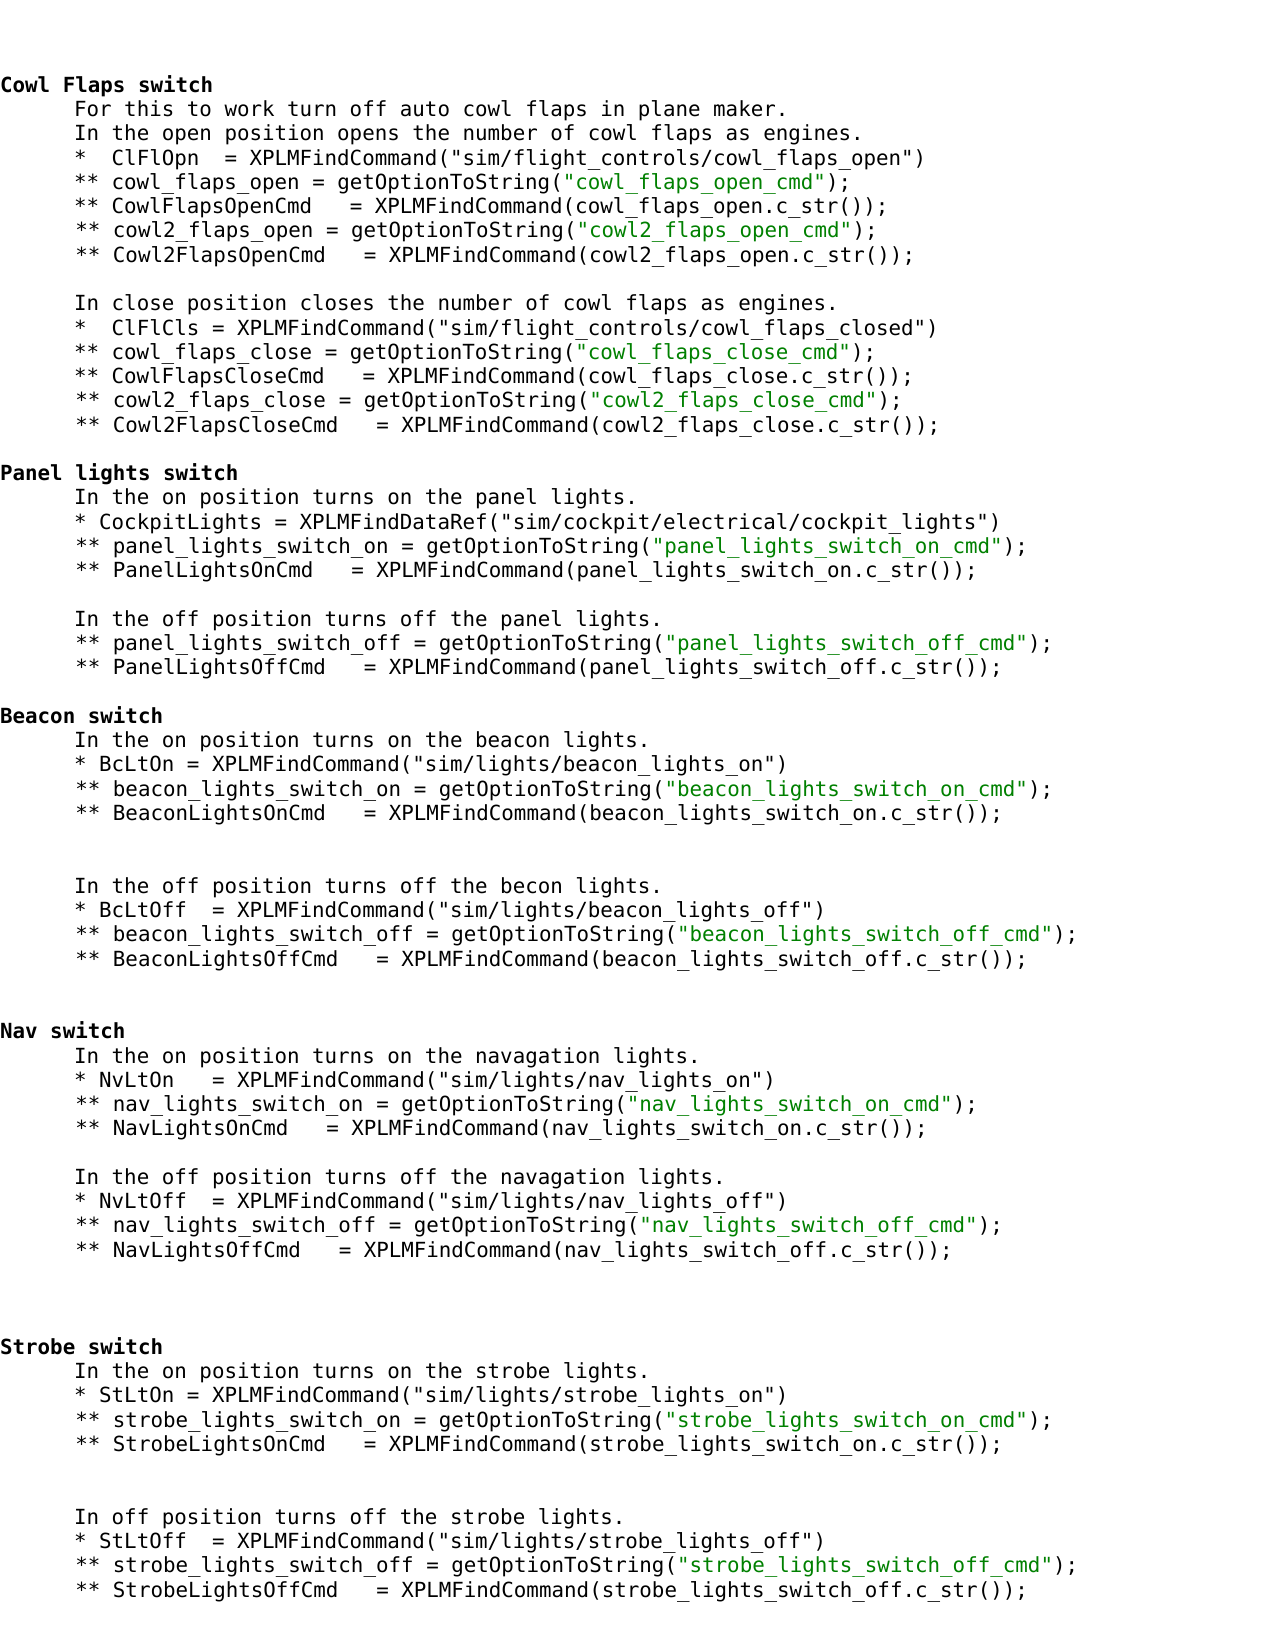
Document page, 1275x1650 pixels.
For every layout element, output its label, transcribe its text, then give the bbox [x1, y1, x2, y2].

text ** Cowl2FlapsOpenCmd = XPLMFindCommand(cowl2_flaps_open.c_str()); [0, 243, 1275, 267]
text * StLtOn = XPLMFindCommand("sim/lights/strobe_lights_on") [0, 1383, 1275, 1408]
text In close position closes the number of cowl flaps as engines. [0, 291, 1275, 316]
text Panel lights switch [0, 461, 1275, 485]
text * BcLtOn = XPLMFindCommand("sim/lights/beacon_lights_on") [0, 752, 1275, 777]
text * ClFlOpn = XPLMFindCommand("sim/flight_controls/cowl_flaps_open") [0, 146, 1275, 170]
text * ClFlCls = XPLMFindCommand("sim/flight_controls/cowl_flaps_closed") [0, 316, 1275, 340]
text ** beacon_lights_switch_off = getOptionToString("beacon_lights_switch_off_cmd"); [0, 922, 1275, 947]
text ** panel_lights_switch_on = getOptionToString("panel_lights_switch_on_cmd"); [0, 534, 1275, 558]
text In the off position turns off the becon lights. [0, 874, 1275, 898]
text * BcLtOff = XPLMFindCommand("sim/lights/beacon_lights_off") [0, 898, 1275, 922]
text ** beacon_lights_switch_on = getOptionToString("beacon_lights_switch_on_cmd"); [0, 777, 1275, 801]
text ** CowlFlapsOpenCmd = XPLMFindCommand(cowl_flaps_open.c_str()); [0, 194, 1275, 218]
text ** StrobeLightsOffCmd = XPLMFindCommand(strobe_lights_switch_off.c_str()); [0, 1578, 1275, 1602]
text ** PanelLightsOnCmd = XPLMFindCommand(panel_lights_switch_on.c_str()); [0, 558, 1275, 582]
text In the on position turns on the navagation lights. [0, 1044, 1275, 1068]
text In off position turns off the strobe lights. [0, 1505, 1275, 1529]
text Cowl Flaps switch [0, 73, 1275, 97]
text ** BeaconLightsOffCmd = XPLMFindCommand(beacon_lights_switch_off.c_str()); [0, 947, 1275, 971]
text ** CowlFlapsCloseCmd = XPLMFindCommand(cowl_flaps_close.c_str()); [0, 364, 1275, 388]
text ** cowl_flaps_open = getOptionToString("cowl_flaps_open_cmd"); [0, 170, 1275, 194]
text In the open position opens the number of cowl flaps as engines. [0, 121, 1275, 146]
text Nav switch [0, 1019, 1275, 1044]
text In the on position turns on the beacon lights. [0, 728, 1275, 752]
text * StLtOff = XPLMFindCommand("sim/lights/strobe_lights_off") [0, 1529, 1275, 1553]
text * CockpitLights = XPLMFindDataRef("sim/cockpit/electrical/cockpit_lights") [0, 510, 1275, 534]
text ** cowl2_flaps_close = getOptionToString("cowl2_flaps_close_cmd"); [0, 388, 1275, 413]
text Beacon switch [0, 704, 1275, 728]
text ** NavLightsOffCmd = XPLMFindCommand(nav_lights_switch_off.c_str()); [0, 1238, 1275, 1262]
text * NvLtOn = XPLMFindCommand("sim/lights/nav_lights_on") [0, 1068, 1275, 1092]
text ** Cowl2FlapsCloseCmd = XPLMFindCommand(cowl2_flaps_close.c_str()); [0, 413, 1275, 437]
text In the on position turns on the panel lights. [0, 485, 1275, 510]
text In the off position turns off the panel lights. [0, 607, 1275, 631]
text ** strobe_lights_switch_off = getOptionToString("strobe_lights_switch_off_cmd"); [0, 1553, 1275, 1578]
text * NvLtOff = XPLMFindCommand("sim/lights/nav_lights_off") [0, 1189, 1275, 1213]
text ** NavLightsOnCmd = XPLMFindCommand(nav_lights_switch_on.c_str()); [0, 1116, 1275, 1141]
text ** PanelLightsOffCmd = XPLMFindCommand(panel_lights_switch_off.c_str()); [0, 655, 1275, 679]
text In the on position turns on the strobe lights. [0, 1359, 1275, 1383]
text For this to work turn off auto cowl flaps in plane maker. [0, 97, 1275, 121]
text ** panel_lights_switch_off = getOptionToString("panel_lights_switch_off_cmd"); [0, 631, 1275, 655]
text ** strobe_lights_switch_on = getOptionToString("strobe_lights_switch_on_cmd"); [0, 1408, 1275, 1432]
text ** StrobeLightsOnCmd = XPLMFindCommand(strobe_lights_switch_on.c_str()); [0, 1432, 1275, 1456]
text ** cowl_flaps_close = getOptionToString("cowl_flaps_close_cmd"); [0, 340, 1275, 364]
text ** nav_lights_switch_on = getOptionToString("nav_lights_switch_on_cmd"); [0, 1092, 1275, 1116]
text ** cowl2_flaps_open = getOptionToString("cowl2_flaps_open_cmd"); [0, 218, 1275, 243]
text ** nav_lights_switch_off = getOptionToString("nav_lights_switch_off_cmd"); [0, 1213, 1275, 1238]
text Strobe switch [0, 1335, 1275, 1359]
text In the off position turns off the navagation lights. [0, 1165, 1275, 1189]
text ** BeaconLightsOnCmd = XPLMFindCommand(beacon_lights_switch_on.c_str()); [0, 801, 1275, 825]
